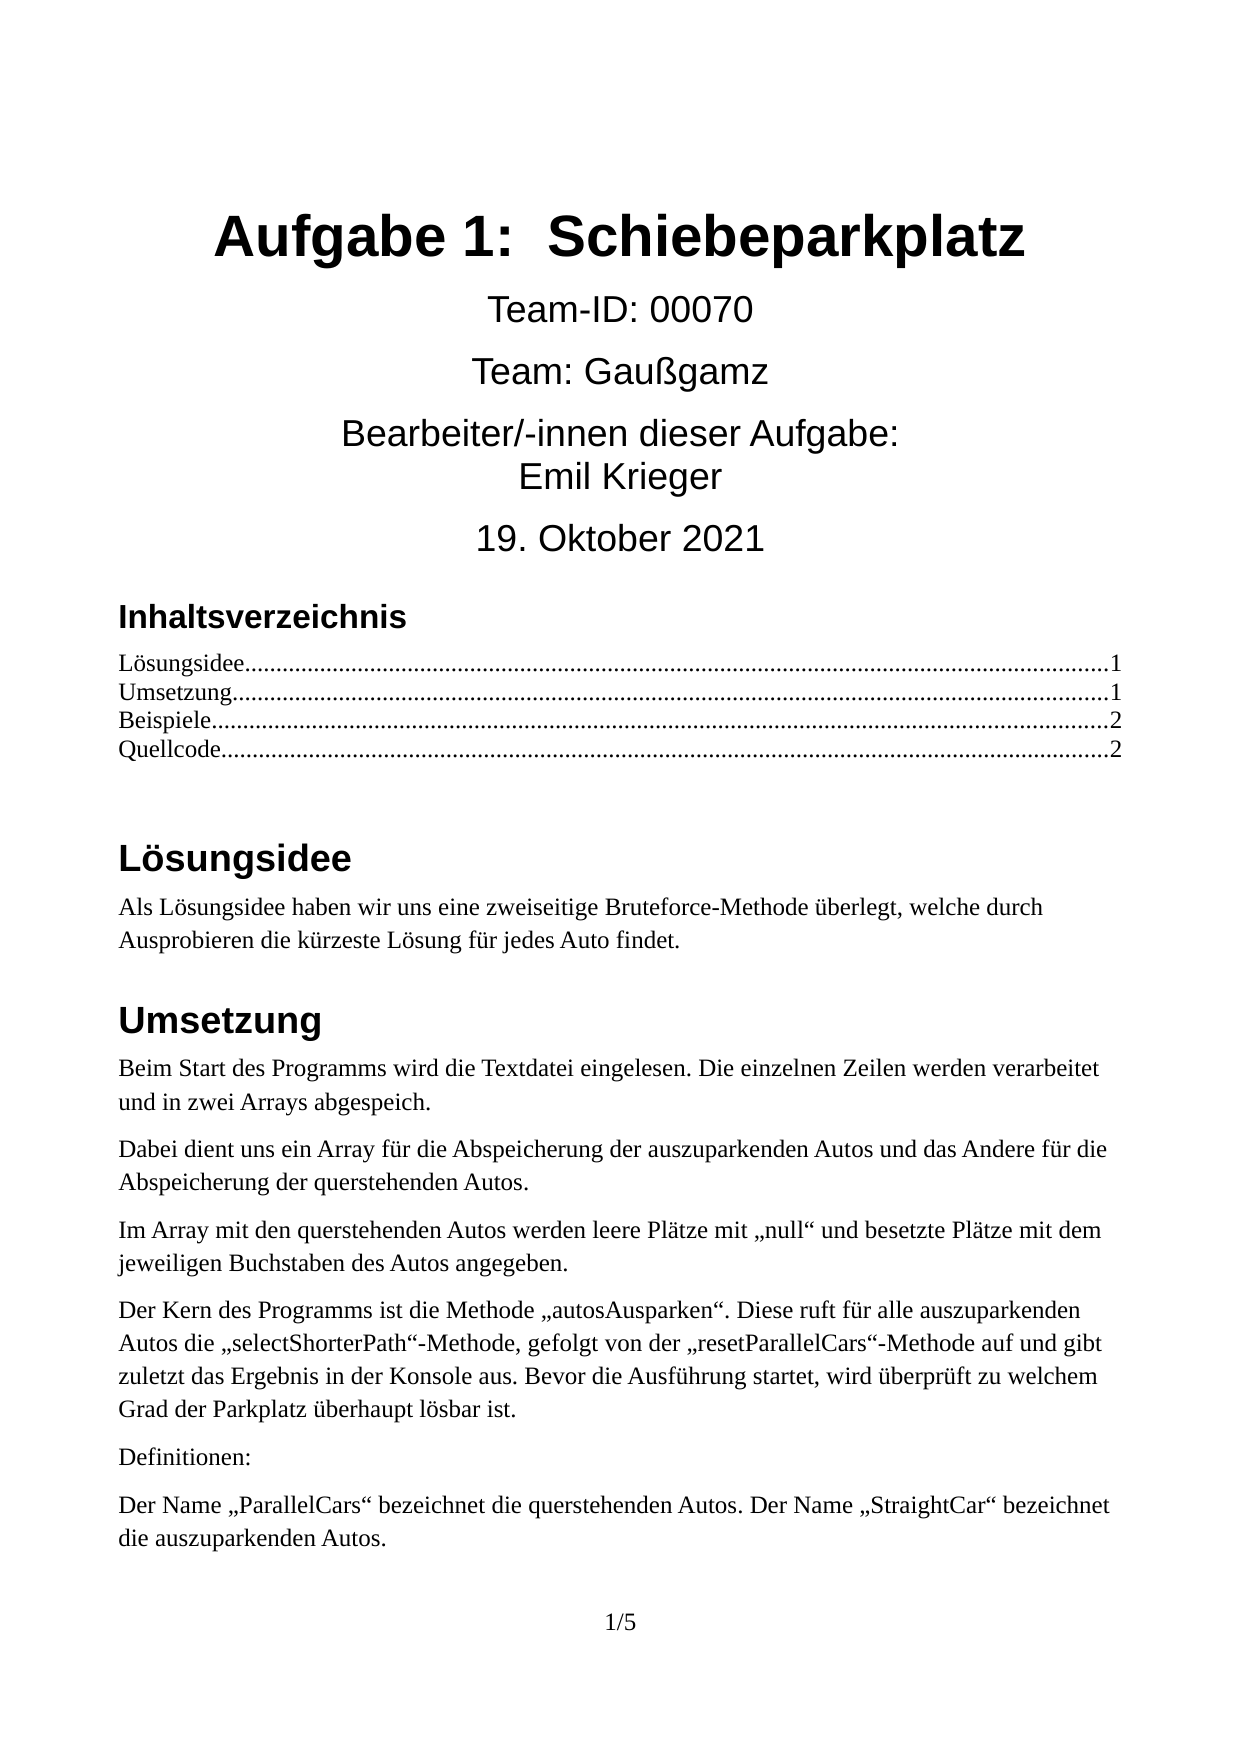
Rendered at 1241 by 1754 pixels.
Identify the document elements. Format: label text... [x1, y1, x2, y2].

text Umsetzung 1 [118, 677, 1122, 706]
subtitle Lösungsidee [118, 836, 1122, 879]
text Quellcode 2 [118, 734, 1122, 763]
subtitle 19. Oktober 2021 [118, 516, 1122, 559]
text Beim Start des Programms wird die Textdatei eingelesen. Die einzelnen Zeilen werden verarbeitet und in zwei Arrays abgespeich. [118, 1053, 1122, 1115]
title Aufgabe 1: Schiebeparkplatz [118, 202, 1122, 269]
subtitle Team: Gaußgamz [118, 349, 1122, 393]
text Definitionen: [118, 1442, 1122, 1471]
text Als Lösungsidee haben wir uns eine zweiseitige Bruteforce-Methode überlegt, welche durch Ausprobieren die kürzeste Lösung für jedes Auto findet. [118, 892, 1122, 953]
text Der Kern des Programms ist die Methode „autosAusparken“. Diese ruft für alle auszuparkenden Autos die „selectShorterPath“-Methode, gefolgt von der „resetParallelCars“-Methode auf und gibt zuletzt das Ergebnis in der Konsole aus. Bevor die Ausführung startet, wird überprüft zu welchem Grad der Parkplatz überhaupt lösbar ist. [118, 1295, 1122, 1423]
text Lösungsidee 1 [118, 648, 1122, 677]
subtitle Umsetzung [118, 997, 1122, 1041]
subtitle Bearbeiter/-innen dieser Aufgabe: Emil Krieger [118, 411, 1122, 498]
text Beispiele 2 [118, 706, 1122, 734]
subtitle Inhaltsverzeichnis [118, 597, 1122, 636]
subtitle Team-ID: 00070 [118, 288, 1122, 331]
text Im Array mit den querstehenden Autos werden leere Plätze mit „null“ und besetzte Plätze mit dem jeweiligen Buchstaben des Autos angegeben. [118, 1215, 1122, 1277]
text Dabei dient uns ein Array für die Abspeicherung der auszuparkenden Autos und das Andere für die Abspeicherung der querstehenden Autos. [118, 1134, 1122, 1196]
text Der Name „ParallelCars“ bezeichnet die querstehenden Autos. Der Name „StraightCar“ bezeichnet die auszuparkenden Autos. [118, 1490, 1122, 1551]
